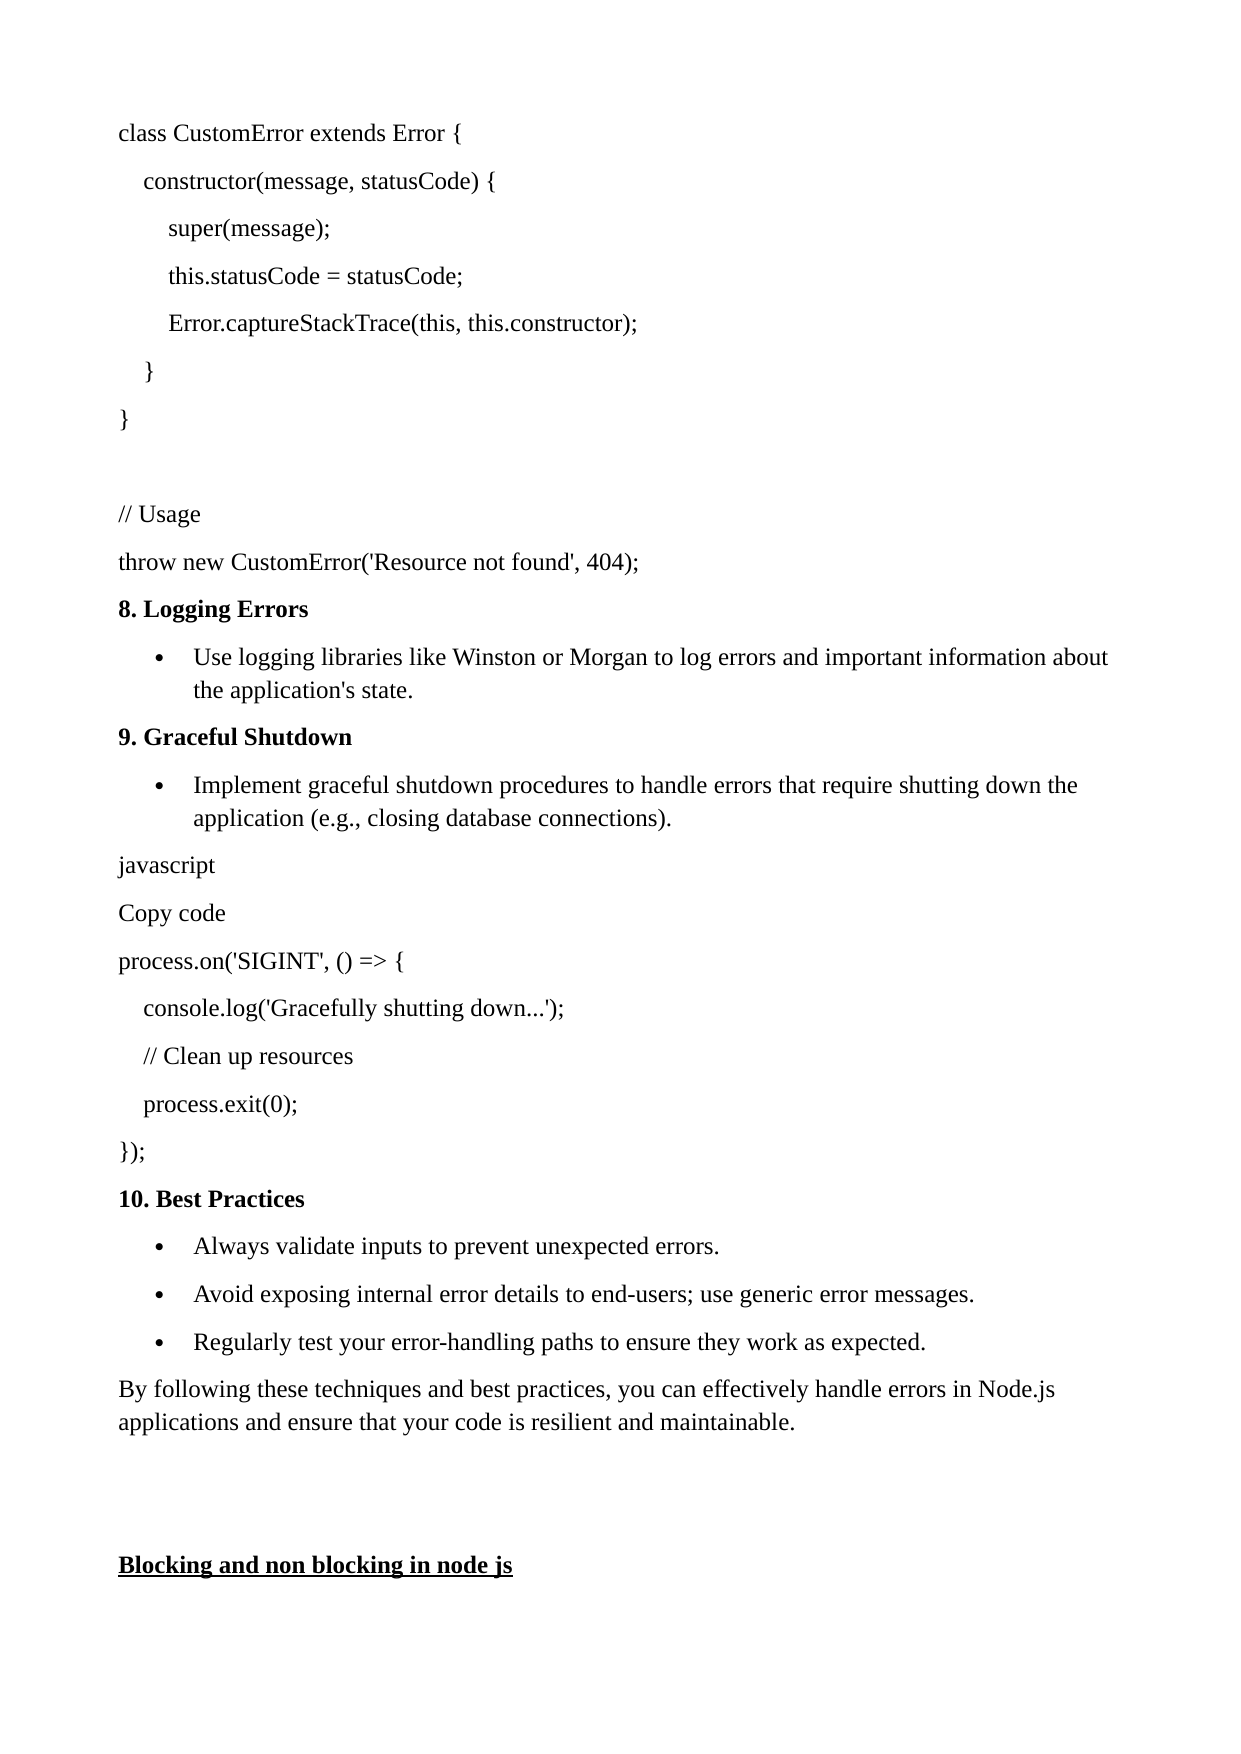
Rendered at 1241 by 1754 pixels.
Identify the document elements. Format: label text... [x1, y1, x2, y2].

text Blocking and non blocking in node js [118, 1550, 1122, 1579]
text }); [118, 1136, 1122, 1165]
text super(message); [118, 213, 1122, 242]
text // Usage [118, 499, 1122, 528]
text 8. Logging Errors [118, 594, 1122, 623]
list Use logging libraries like Winston or Morgan to log errors and important information about the application's state. [156, 642, 1122, 703]
text 9. Graceful Shutdown [118, 722, 1122, 751]
text Error.captureStackTrace(this, this.constructor); [118, 308, 1122, 337]
text throw new CustomError('Resource not found', 404); [118, 547, 1122, 575]
text constructor(message, statusCode) { [118, 166, 1122, 194]
text 10. Best Practices [118, 1184, 1122, 1213]
text Copy code [118, 898, 1122, 927]
text process.exit(0); [118, 1089, 1122, 1117]
text class CustomError extends Error { [118, 118, 1122, 147]
text console.log('Gracefully shutting down...'); [118, 993, 1122, 1022]
list Avoid exposing internal error details to end-users; use generic error messages. [156, 1279, 1122, 1308]
text } [118, 356, 1122, 385]
text } [118, 404, 1122, 432]
list Implement graceful shutdown procedures to handle errors that require shutting down the application (e.g., closing database connections). [156, 770, 1122, 832]
text process.on('SIGINT', () => { [118, 946, 1122, 974]
text By following these techniques and best practices, you can effectively handle errors in Node.js applications and ensure that your code is resilient and maintainable. [118, 1374, 1122, 1436]
text this.statusCode = statusCode; [118, 261, 1122, 290]
text // Clean up resources [118, 1041, 1122, 1070]
list Regularly test your error-handling paths to ensure they work as expected. [156, 1327, 1122, 1355]
text javascript [118, 851, 1122, 879]
list Always validate inputs to prevent unexpected errors. [156, 1231, 1122, 1260]
